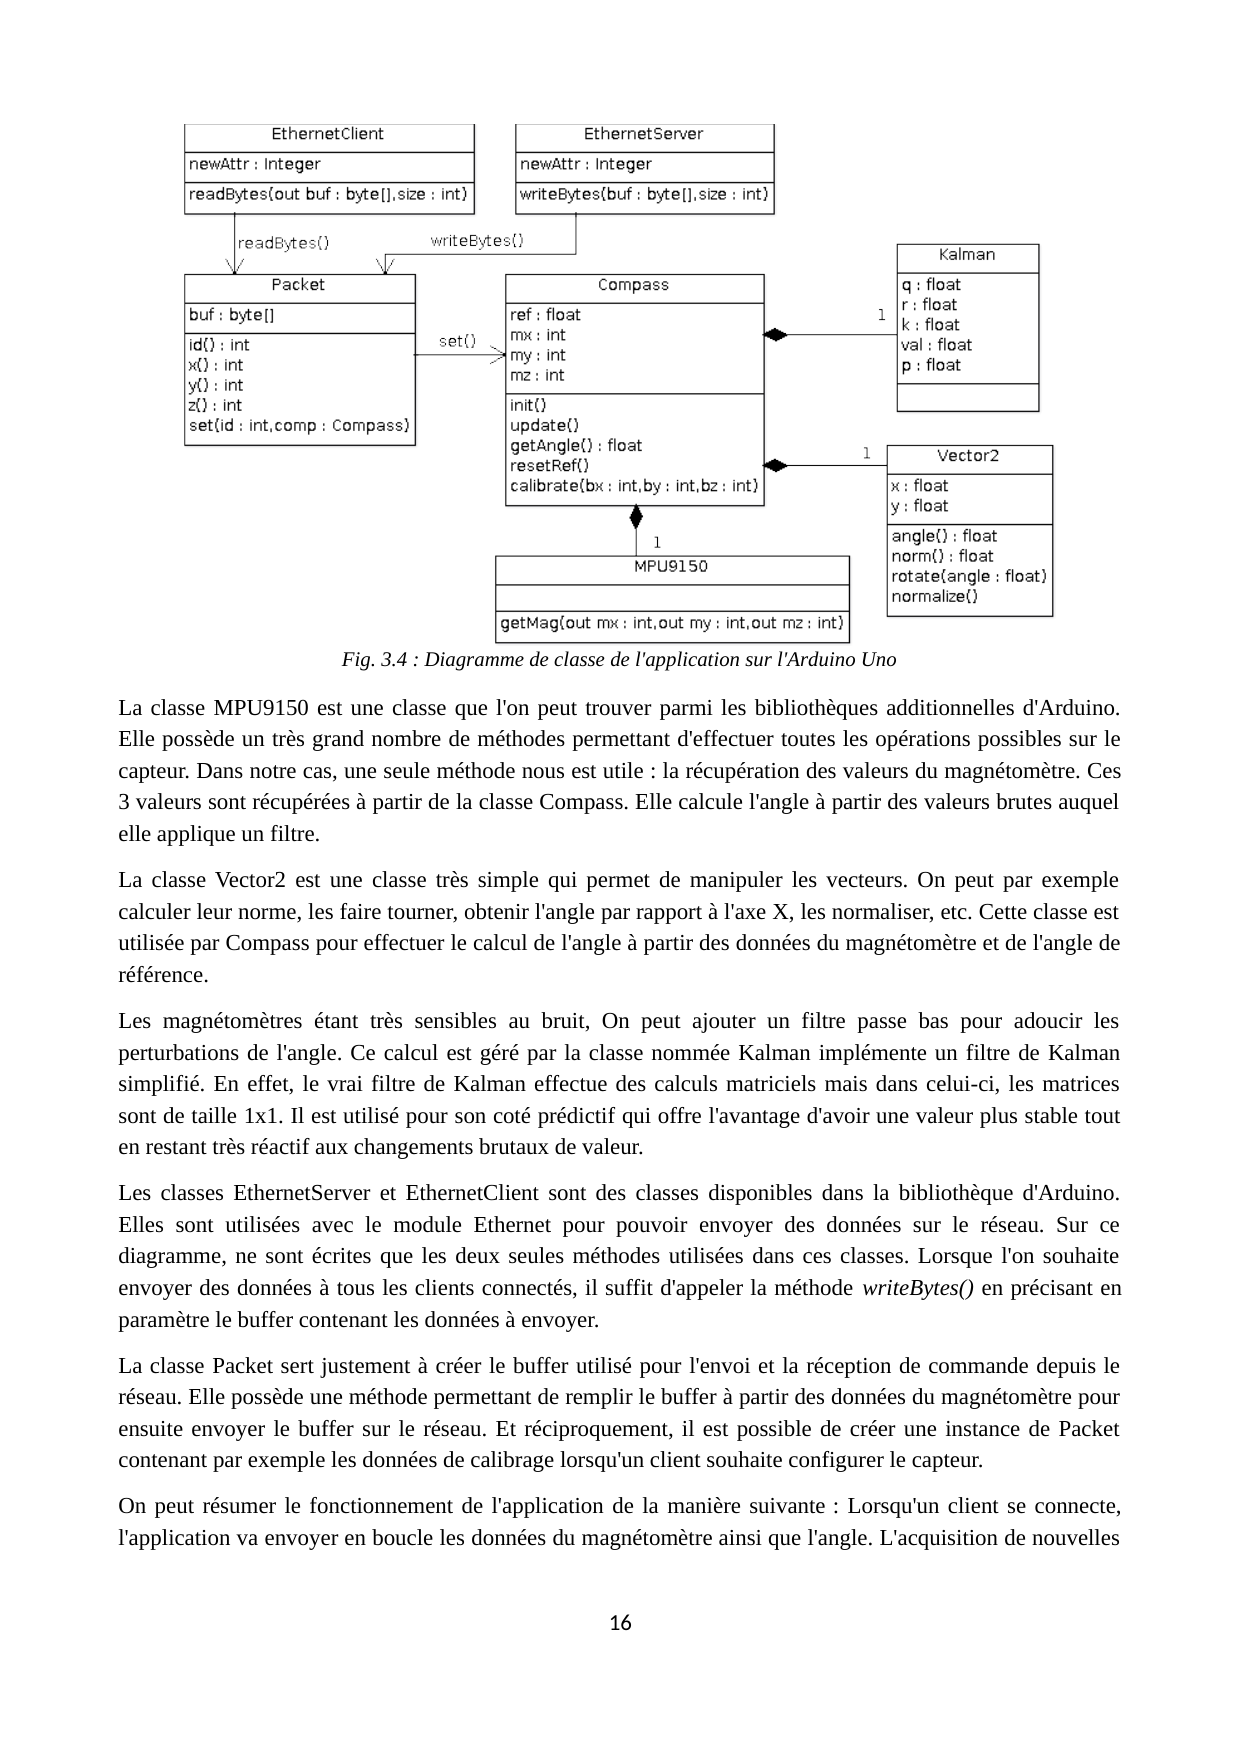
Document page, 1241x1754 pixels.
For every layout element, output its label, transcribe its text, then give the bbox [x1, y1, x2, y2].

text La classe Vector2 est une classe très simple qui permet de manipuler les vecteurs. On peut par exemple calculer leur norme, les faire tourner, obtenir l'angle par rapport à l'axe X, les normaliser, etc. Cette classe est utilisée par Compass pour effectuer le calcul de l'angle à partir des données du magnétomètre et de l'angle de référence. [118, 866, 1122, 987]
text Les magnétomètres étant très sensibles au bruit, On peut ajouter un filtre passe bas pour adoucir les perturbations de l'angle. Ce calcul est géré par la classe nommée Kalman implémente un filtre de Kalman simplifié. En effet, le vrai filtre de Kalman effectue des calculs matriciels mais dans celui-ci, les matrices sont de taille 1x1. Il est utilisé pour son coté prédictif qui offre l'avantage d'avoir une valeur plus stable tout en restant très réactif aux changements brutaux de valeur. [118, 1007, 1122, 1159]
text Les classes EthernetServer et EthernetClient sont des classes disponibles dans la bibliothèque d'Arduino. Elles sont utilisées avec le module Ethernet pour pouvoir envoyer des données sur le réseau. Sur ce diagramme, ne sont écrites que les deux seules méthodes utilisées dans ces classes. Lorsque l'on souhaite envoyer des données à tous les clients connectés, il suffit d'appeler la méthode writeBytes() en précisant en paramètre le buffer contenant les données à envoyer. [118, 1179, 1122, 1332]
text La classe Packet sert justement à créer le buffer utilisé pour l'envoi et la réception de commande depuis le réseau. Elle possède une méthode permettant de remplir le buffer à partir des données du magnétomètre pour ensuite envoyer le buffer sur le réseau. Et réciproquement, il est possible de créer une instance de Packet contenant par exemple les données de calibrage lorsqu'un client souhaite configurer le capteur. [118, 1352, 1122, 1473]
text Fig. 3.4 : Diagramme de classe de l'application sur l'Arduino Uno [184, 646, 1056, 671]
picture [184, 124, 1056, 646]
text La classe MPU9150 est une classe que l'on peut trouver parmi les bibliothèques additionnelles d'Arduino. Elle possède un très grand nombre de méthodes permettant d'effectuer toutes les opérations possibles sur le capteur. Dans notre cas, une seule méthode nous est utile : la récupération des valeurs du magnétomètre. Ces 3 valeurs sont récupérées à partir de la classe Compass. Elle calcule l'angle à partir des valeurs brutes auquel elle applique un filtre. [118, 646, 1122, 846]
text On peut résumer le fonctionnement de l'application de la manière suivante : Lorsqu'un client se connecte, l'application va envoyer en boucle les données du magnétomètre ainsi que l'angle. L'acquisition de nouvelles [118, 1493, 1122, 1551]
